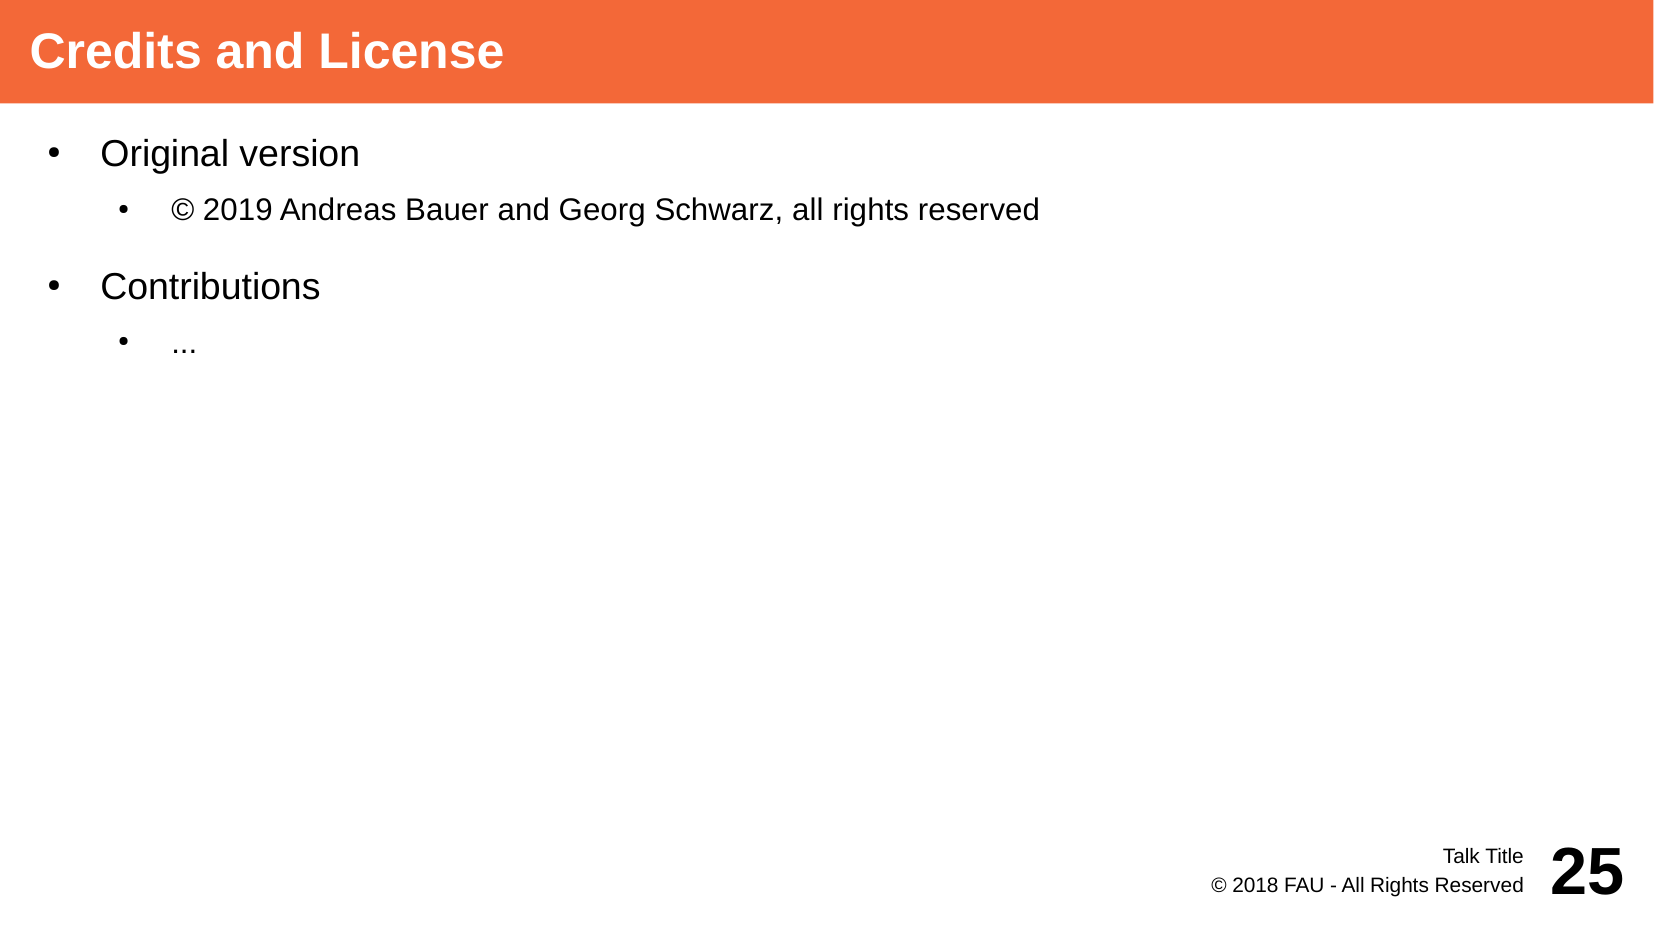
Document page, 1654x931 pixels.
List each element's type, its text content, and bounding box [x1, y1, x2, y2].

title Credits and License [0, 0, 1654, 104]
list Original version © 2019 Andreas Bauer and Georg Schwarz, all rights reserved Contributions ... [29, 132, 1625, 813]
